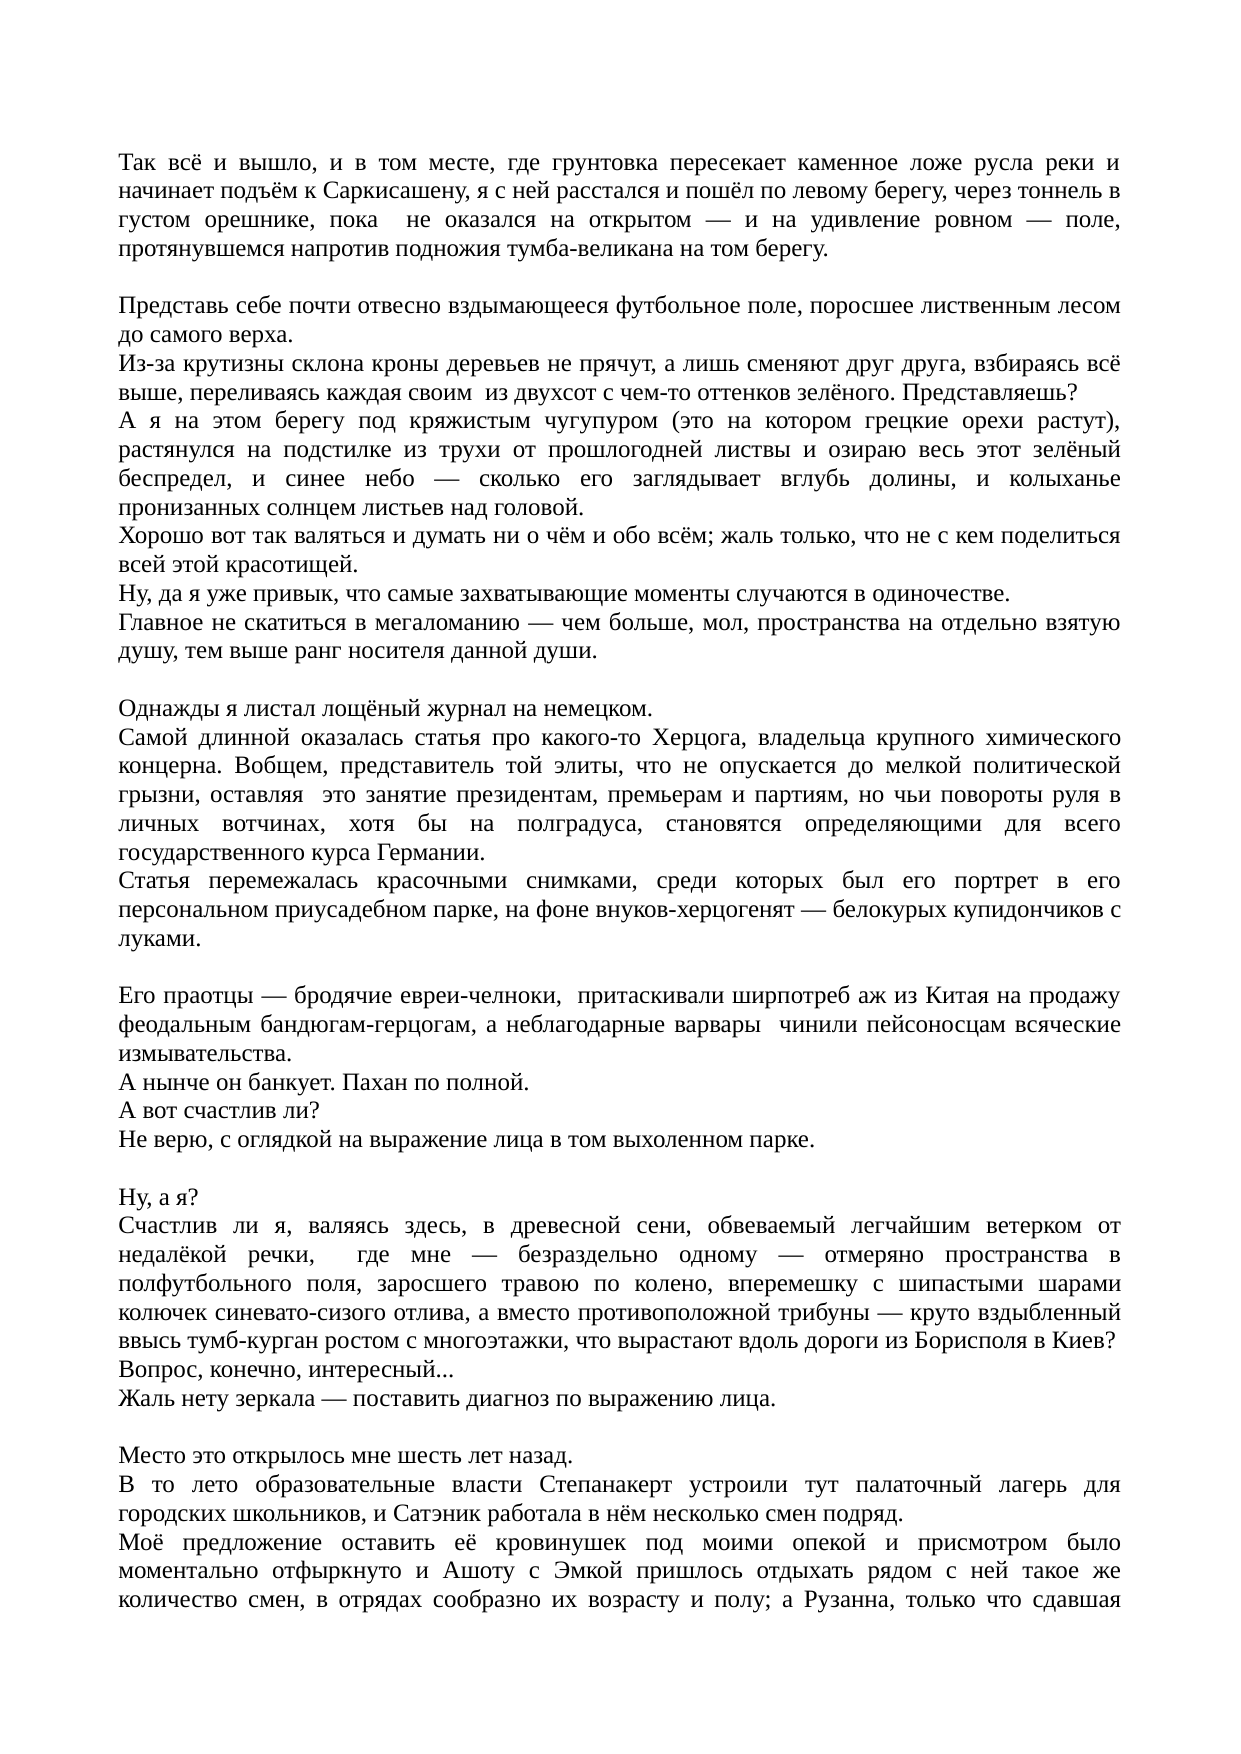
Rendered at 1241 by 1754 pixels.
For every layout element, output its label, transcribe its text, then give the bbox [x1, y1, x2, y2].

text Ну, да я уже привык, что самые захватывающие моменты случаются в одиночестве. [118, 578, 1122, 607]
text Счастлив ли я, валяясь здесь, в древесной сени, обвеваемый легчайшим ветерком от недалёкой речки, где мне — безраздельно одному — отмеряно пространства в полфутбольного поля, заросшего травою по колено, вперемешку с шипастыми шарами колючек синевато-сизого отлива, а вместо противоположной трибуны — круто вздыбленный ввысь тумб-курган ростом с многоэтажки, что вырастают вдоль дороги из Борисполя в Киев? [118, 1211, 1122, 1354]
text Самой длинной оказалась статья про какого-то Херцога, владельца крупного химического концерна. Вобщем, представитель той элиты, что не опускается до мелкой политической грызни, оставляя это занятие президентам, премьерам и партиям, но чьи повороты руля в личных вотчинах, хотя бы на полградуса, становятся определяющими для всего государственного курса Германии. [118, 722, 1122, 866]
text Не верю, с оглядкой на выражение лица в том выхоленном парке. [118, 1124, 1122, 1153]
text Статья перемежалась красочными снимками, среди которых был его портрет в его персональном приусадебном парке, на фоне внуков-херцогенят — белокурых купидончиков с луками. [118, 866, 1122, 952]
text Хорошо вот так валяться и думать ни о чём и обо всём; жаль только, что не с кем поделиться всей этой красотищей. [118, 521, 1122, 578]
text Главное не скатиться в мегаломанию — чем больше, мол, пространства на отдельно взятую душу, тем выше ранг носителя данной души. [118, 607, 1122, 664]
text А вот счастлив ли? [118, 1096, 1122, 1124]
text Ну, а я? [118, 1182, 1122, 1211]
text В то лето образовательные власти Степанакерт устроили тут палаточный лагерь для городских школьников, и Сатэник работала в нём несколько смен подряд. [118, 1469, 1122, 1527]
text Его праотцы — бродячие евреи-челноки, притаскивали ширпотреб аж из Китая на продажу феодальным бандюгам-герцогам, а неблагодарные варвары чинили пейсоносцам всяческие измывательства. [118, 981, 1122, 1067]
text Так всё и вышло, и в том месте, где грунтовка пересекает каменное ложе русла реки и начинает подъём к Саркисашену, я с ней расстался и пошёл по левому берегу, через тоннель в густом орешнике, пока не оказался на открытом — и на удивление ровном — поле, протянувшемся напротив подножия тумба-великана на том берегу. [118, 147, 1122, 262]
text Моё предложение оставить её кровинушек под моими опекой и присмотром было моментально отфыркнуто и Ашоту с Эмкой пришлось отдыхать рядом с ней такое же количество смен, в отрядах сообразно их возрасту и полу; а Рузанна, только что сдавшая [118, 1527, 1122, 1613]
text Место это открылось мне шесть лет назад. [118, 1441, 1122, 1469]
text А нынче он банкует. Пахан по полной. [118, 1067, 1122, 1096]
text А я на этом берегу под кряжистым чугупуром (это на котором грецкие орехи растут), растянулся на подстилке из трухи от прошлогодней листвы и озираю весь этот зелёный беспредел, и синее небо — сколько его заглядывает вглубь долины, и колыханье пронизанных солнцем листьев над головой. [118, 406, 1122, 521]
text Однажды я листал лощёный журнал на немецком. [118, 693, 1122, 722]
text Из-за крутизны склона кроны деревьев не прячут, а лишь сменяют друг друга, взбираясь всё выше, переливаясь каждая своим из двухсот с чем-то оттенков зелёного. Представляешь? [118, 348, 1122, 406]
text Вопрос, конечно, интересный... [118, 1354, 1122, 1383]
text Жаль нету зеркала — поставить диагноз по выражению лица. [118, 1383, 1122, 1412]
text Представь себе почти отвесно вздымающееся футбольное поле, поросшее лиственным лесом до самого верха. [118, 291, 1122, 348]
